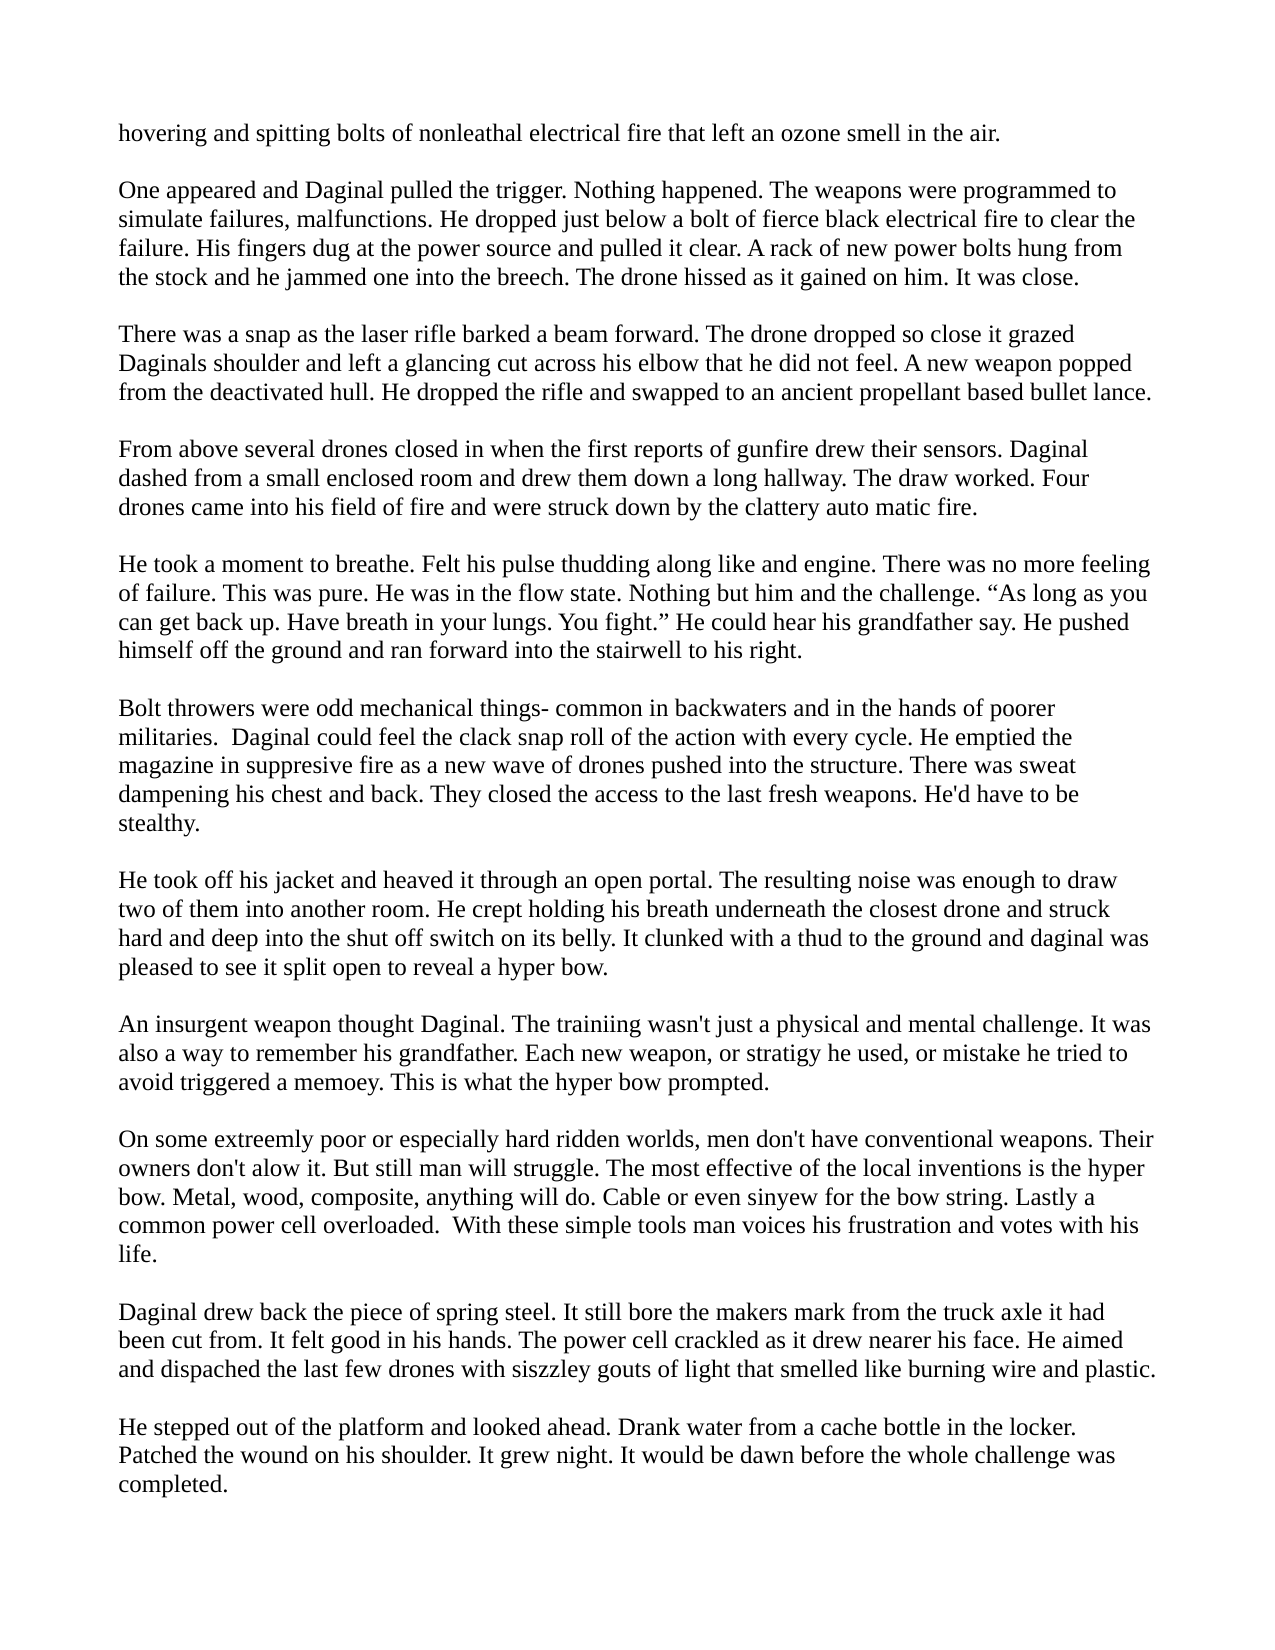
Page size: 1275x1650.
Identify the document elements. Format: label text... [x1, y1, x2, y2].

text He took off his jacket and heaved it through an open portal. The resulting noise was enough to draw two of them into another room. He crept holding his breath underneath the closest drone and struck hard and deep into the shut off switch on its belly. It clunked with a thud to the ground and daginal was pleased to see it split open to reveal a hyper bow. [118, 866, 1157, 981]
text He took a moment to breathe. Felt his pulse thudding along like and engine. There was no more feeling of failure. This was pure. He was in the flow state. Nothing but him and the challenge. “As long as you can get back up. Have breath in your lungs. You fight.” He could hear his grandfather say. He pushed himself off the ground and ran forward into the stairwell to his right. [118, 549, 1157, 664]
text Daginal drew back the piece of spring steel. It still bore the makers mark from the truck axle it had been cut from. It felt good in his hands. The power cell crackled as it drew nearer his face. He aimed and dispached the last few drones with siszzley gouts of light that smelled like burning wire and plastic. [118, 1268, 1157, 1383]
text He stepped out of the platform and looked ahead. Drank water from a cache bottle in the locker. Patched the wound on his shoulder. It grew night. It would be dawn before the whole challenge was completed. [118, 1412, 1157, 1498]
text From above several drones closed in when the first reports of gunfire drew their sensors. Daginal dashed from a small enclosed room and drew them down a long hallway. The draw worked. Four drones came into his field of fire and were struck down by the clattery auto matic fire. [118, 434, 1157, 521]
text An insurgent weapon thought Daginal. The trainiing wasn't just a physical and mental challenge. It was also a way to remember his grandfather. Each new weapon, or stratigy he used, or mistake he tried to avoid triggered a memoey. This is what the hyper bow prompted. On some extreemly poor or especially hard ridden worlds, men don't have conventional weapons. Their owners don't alow it. But still man will struggle. The most effective of the local inventions is the hyper bow. Metal, wood, composite, anything will do. Cable or even sinyew for the bow string. Lastly a common power cell overloaded. With these simple tools man voices his frustration and votes with his life. [118, 1009, 1157, 1268]
text There was a snap as the laser rifle barked a beam forward. The drone dropped so close it grazed Daginals shoulder and left a glancing cut across his elbow that he did not feel. A new weapon popped from the deactivated hull. He dropped the rifle and swapped to an ancient propellant based bullet lance. [118, 319, 1157, 406]
text Bolt throwers were odd mechanical things- common in backwaters and in the hands of poorer militaries. Daginal could feel the clack snap roll of the action with every cycle. He emptied the magazine in suppresive fire as a new wave of drones pushed into the structure. There was sweat dampening his chest and back. They closed the access to the last fresh weapons. He'd have to be stealthy. [118, 693, 1157, 837]
text hovering and spitting bolts of nonleathal electrical fire that left an ozone smell in the air. One appeared and Daginal pulled the trigger. Nothing happened. The weapons were programmed to simulate failures, malfunctions. He dropped just below a bolt of fierce black electrical fire to clear the failure. His fingers dug at the power source and pulled it clear. A rack of new power bolts hung from the stock and he jammed one into the breech. The drone hissed as it gained on him. It was close. [118, 118, 1157, 291]
